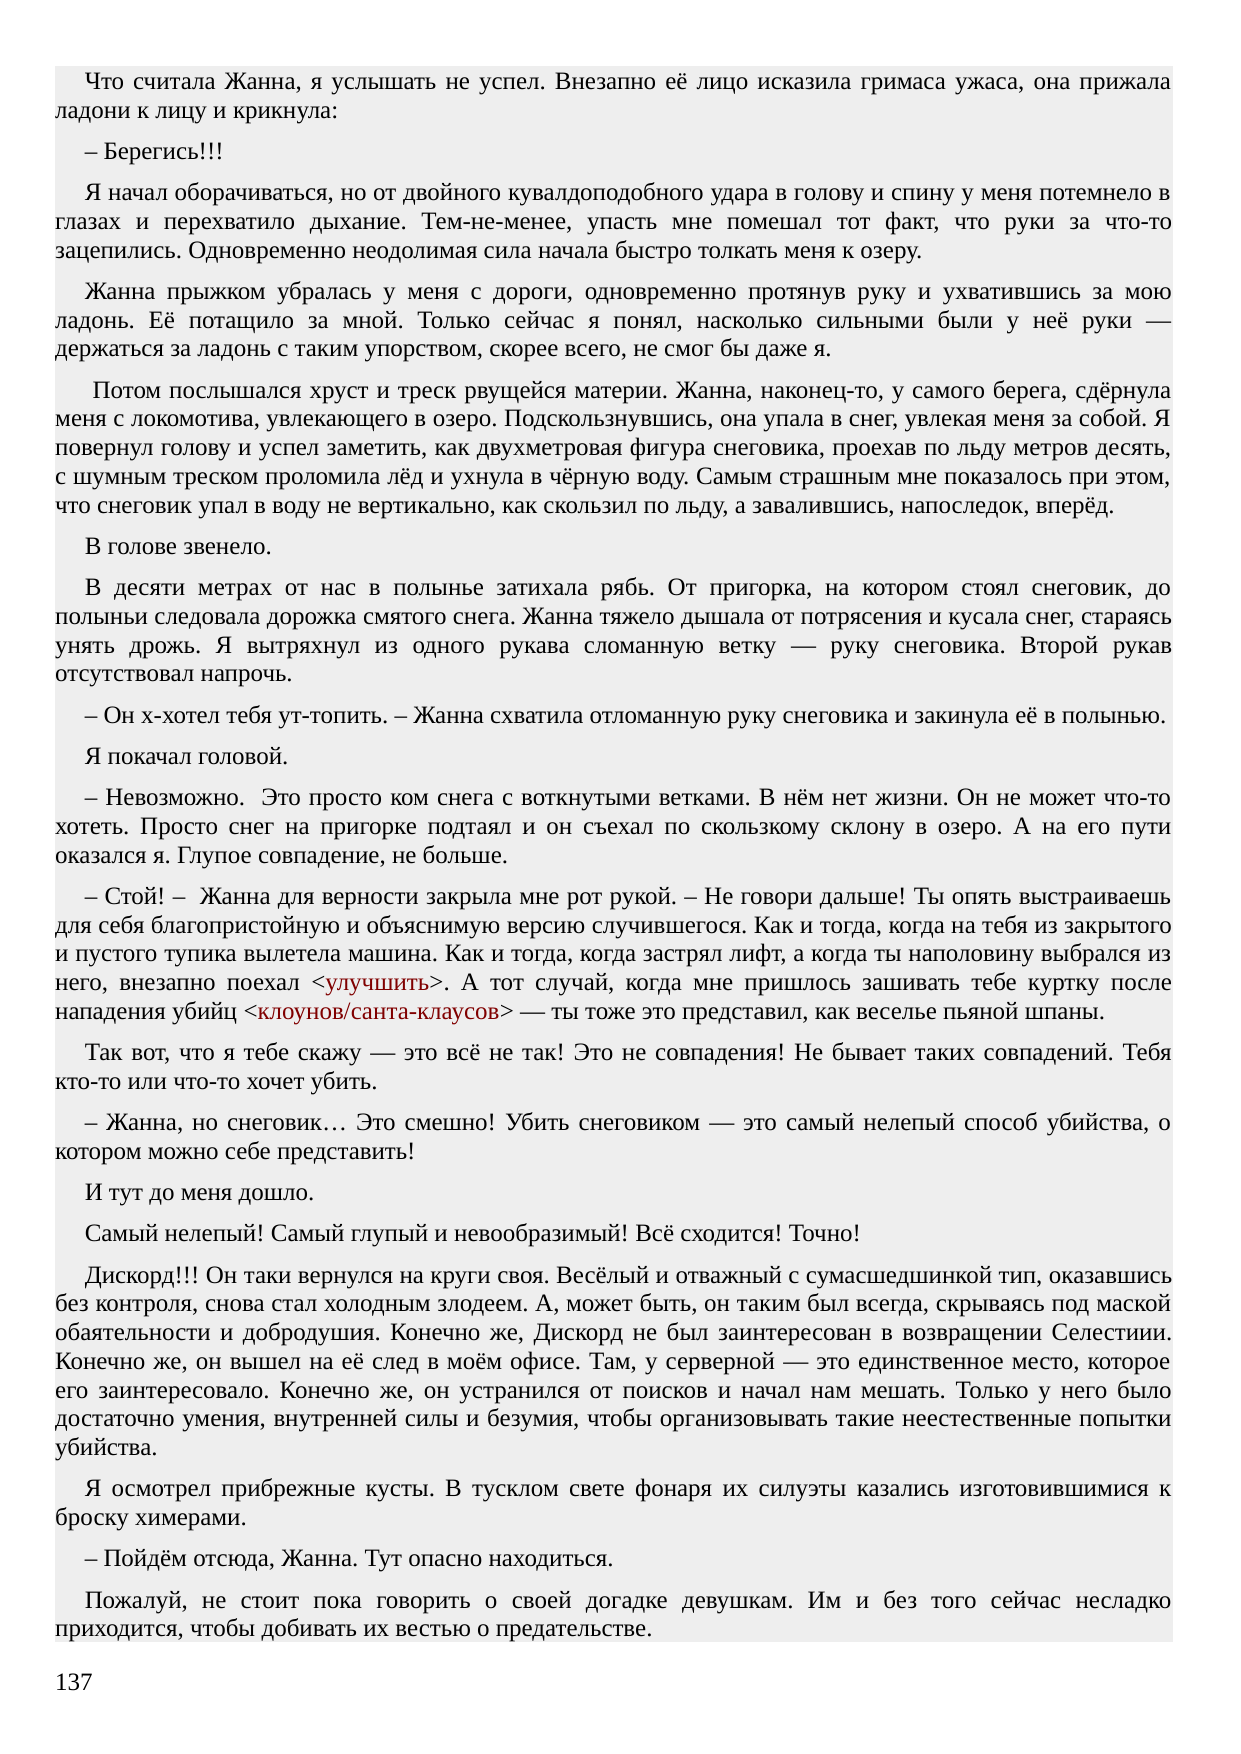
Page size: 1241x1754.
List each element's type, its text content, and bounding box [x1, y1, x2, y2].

text В десяти метрах от нас в полынье затихала рябь. От пригорка, на котором стоял снеговик, до полыньи следовала дорожка смятого снега. Жанна тяжело дышала от потрясения и кусала снег, стараясь унять дрожь. Я вытряхнул из одного рукава сломанную ветку — руку снеговика. Второй рукав отсутствовал напрочь. [55, 572, 1173, 687]
text Я осмотрел прибрежные кусты. В тусклом свете фонаря их силуэты казались изготовившимися к броску химерами. [55, 1473, 1173, 1531]
text – Пойдём отсюда, Жанна. Тут опасно находиться. [55, 1543, 1173, 1572]
text И тут до меня дошло. [55, 1177, 1173, 1206]
text – Невозможно. Это просто ком снега с воткнутыми ветками. В нём нет жизни. Он не может что-то хотеть. Просто снег на пригорке подтаял и он съехал по скользкому склону в озеро. А на его пути оказался я. Глупое совпадение, не больше. [55, 782, 1173, 868]
text – Жанна, но снеговик… Это смешно! Убить снеговиком — это самый нелепый способ убийства, о котором можно себе представить! [55, 1107, 1173, 1165]
text Дискорд!!! Он таки вернулся на круги своя. Весёлый и отважный с сумасшедшинкой тип, оказавшись без контроля, снова стал холодным злодеем. А, может быть, он таким был всегда, скрываясь под маской обаятельности и добродушия. Конечно же, Дискорд не был заинтересован в возвращении Селестиии. Конечно же, он вышел на её след в моём офисе. Там, у серверной — это единственное место, которое его заинтересовало. Конечно же, он устранился от поисков и начал нам мешать. Только у него было достаточно умения, внутренней силы и безумия, чтобы организовывать такие неестественные попытки убийства. [55, 1260, 1173, 1461]
text Потом послышался хруст и треск рвущейся материи. Жанна, наконец-то, у самого берега, сдёрнула меня с локомотива, увлекающего в озеро. Подскользнувшись, она упала в снег, увлекая меня за собой. Я повернул голову и успел заметить, как двухметровая фигура снеговика, проехав по льду метров десять, с шумным треском проломила лёд и ухнула в чёрную воду. Самым страшным мне показалось при этом, что снеговик упал в воду не вертикально, как скользил по льду, а завалившись, напоследок, вперёд. [55, 375, 1173, 518]
text В голове звенело. [55, 531, 1173, 560]
text Пожалуй, не стоит пока говорить о своей догадке девушкам. Им и без того сейчас несладко приходится, чтобы добивать их вестью о предательстве. [55, 1585, 1173, 1642]
text Я покачал головой. [55, 741, 1173, 770]
text Что считала Жанна, я услышать не успел. Внезапно её лицо исказила гримаса ужаса, она прижала ладони к лицу и крикнула: [55, 66, 1173, 123]
text – Берегись!!! [55, 136, 1173, 165]
text Я начал оборачиваться, но от двойного кувалдоподобного удара в голову и спину у меня потемнело в глазах и перехватило дыхание. Тем-не-менее, упасть мне помешал тот факт, что руки за что-то зацепились. Одновременно неодолимая сила начала быстро толкать меня к озеру. [55, 177, 1173, 263]
text Жанна прыжком убралась у меня с дороги, одновременно протянув руку и ухватившись за мою ладонь. Её потащило за мной. Только сейчас я понял, насколько сильными были у неё руки — держаться за ладонь с таким упорством, скорее всего, не смог бы даже я. [55, 276, 1173, 362]
text Самый нелепый! Самый глупый и невообразимый! Всё сходится! Точно! [55, 1218, 1173, 1247]
text – Он х-хотел тебя ут-топить. – Жанна схватила отломанную руку снеговика и закинула её в полынью. [55, 700, 1173, 728]
text – Стой! – Жанна для верности закрыла мне рот рукой. – Не говори дальше! Ты опять выстраиваешь для себя благопристойную и объяснимую версию случившегося. Как и тогда, когда на тебя из закрытого и пустого тупика вылетела машина. Как и тогда, когда застрял лифт, а когда ты наполовину выбрался из него, внезапно поехал <улучшить>. А тот случай, когда мне пришлось зашивать тебе куртку после нападения убийц <клоунов/санта-клаусов> — ты тоже это представил, как веселье пьяной шпаны. [55, 881, 1173, 1025]
text Так вот, что я тебе скажу — это всё не так! Это не совпадения! Не бывает таких совпадений. Тебя кто-то или что-то хочет убить. [55, 1037, 1173, 1095]
